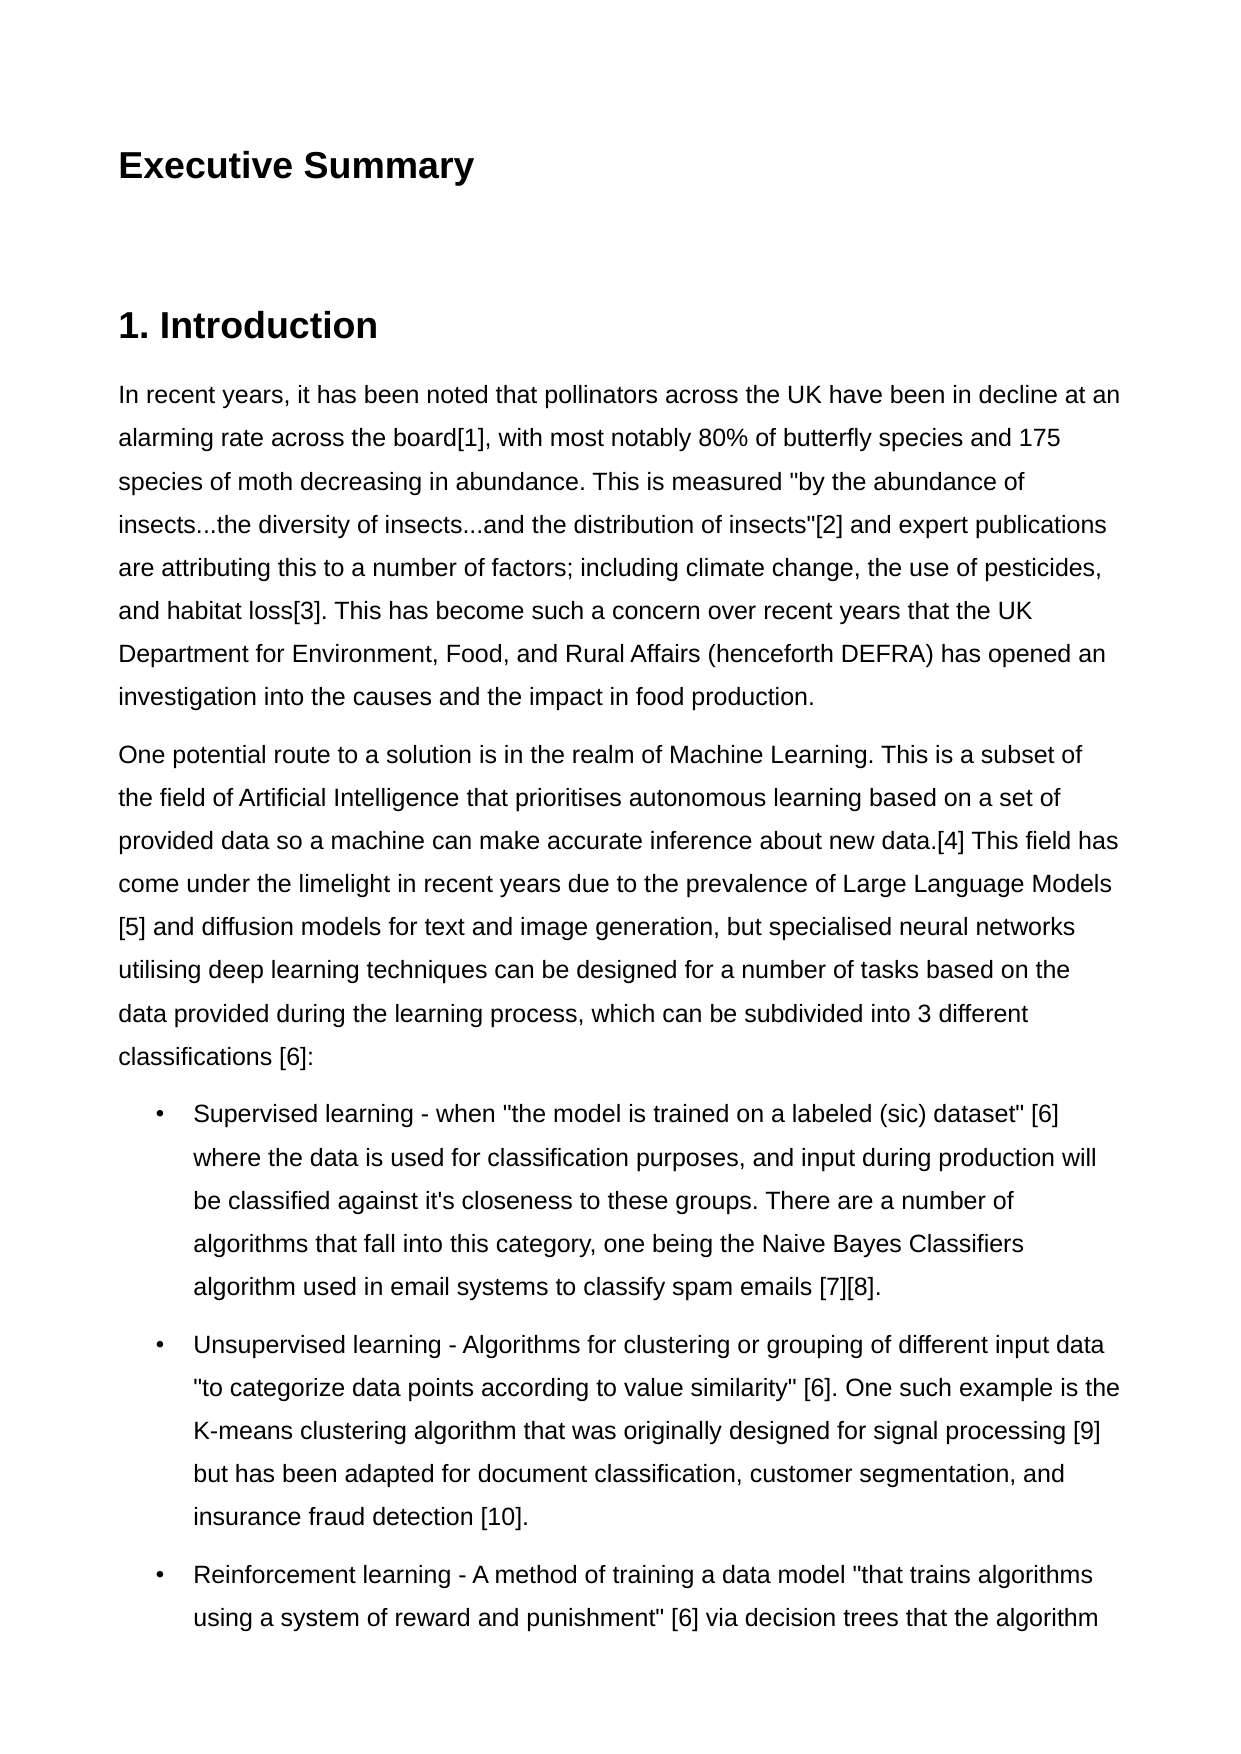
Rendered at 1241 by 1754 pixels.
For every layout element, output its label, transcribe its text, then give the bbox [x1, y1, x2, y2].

subtitle Executive Summary [118, 143, 1122, 186]
list Reinforcement learning - A method of training a data model "that trains algorithms using a system of reward and punishment" [6] via decision trees that the algorithm [156, 1560, 1122, 1632]
text In recent years, it has been noted that pollinators across the UK have been in decline at an alarming rate across the board[1], with most notably 80% of butterfly species and 175 species of moth decreasing in abundance. This is measured "by the abundance of insects...the diversity of insects...and the distribution of insects"[2] and expert publications are attributing this to a number of factors; including climate change, the use of pesticides, and habitat loss[3]. This has become such a concern over recent years that the UK Department for Environment, Food, and Rural Affairs (henceforth DEFRA) has opened an investigation into the causes and the impact in food production. [118, 380, 1122, 711]
list Unsupervised learning - Algorithms for clustering or grouping of different input data "to categorize data points according to value similarity" [6]. One such example is the K-means clustering algorithm that was originally designed for signal processing [9] but has been adapted for document classification, customer segmentation, and insurance fraud detection [10]. [156, 1330, 1122, 1531]
subtitle 1. Introduction [118, 303, 1122, 346]
text One potential route to a solution is in the realm of Machine Learning. This is a subset of the field of Artificial Intelligence that prioritises autonomous learning based on a set of provided data so a machine can make accurate inference about new data.[4] This field has come under the limelight in recent years due to the prevalence of Large Language Models [5] and diffusion models for text and image generation, but specialised neural networks utilising deep learning techniques can be designed for a number of tasks based on the data provided during the learning process, which can be subdivided into 3 different classifications [6]: [118, 740, 1122, 1070]
list Supervised learning - when "the model is trained on a labeled (sic) dataset" [6] where the data is used for classification purposes, and input during production will be classified against it's closeness to these groups. There are a number of algorithms that fall into this category, one being the Naive Bayes Classifiers algorithm used in email systems to classify spam emails [7][8]. [156, 1099, 1122, 1301]
